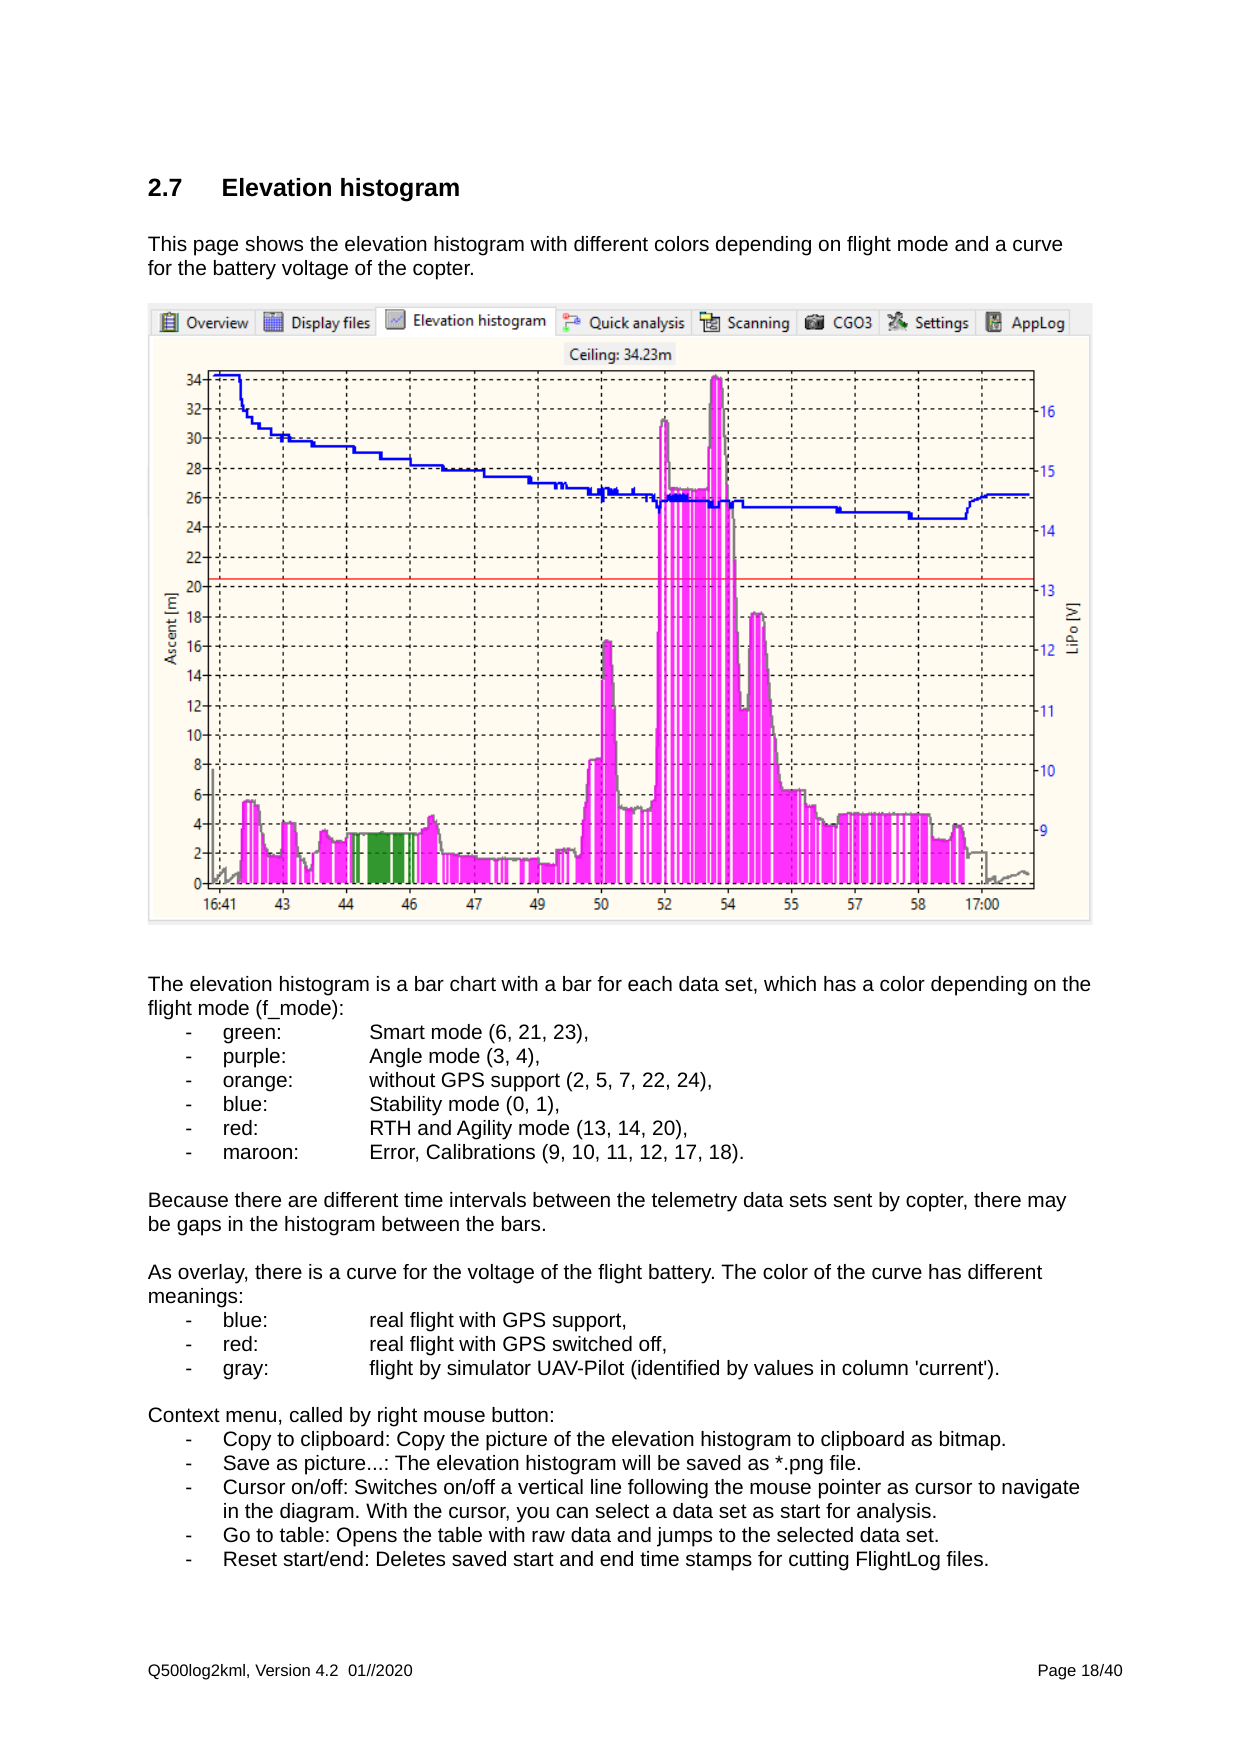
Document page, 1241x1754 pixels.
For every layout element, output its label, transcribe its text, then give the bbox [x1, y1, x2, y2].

list Save as picture...: The elevation histogram will be saved as *.png file. [185, 1451, 1093, 1475]
list blue: Stability mode (0, 1), [185, 1092, 1093, 1116]
list Go to table: Opens the table with raw data and jumps to the selected data set. [185, 1523, 1093, 1547]
list green: Smart mode (6, 21, 23), [185, 1020, 1093, 1044]
list gray: flight by simulator UAV-Pilot (identified by values in column 'current'). [185, 1355, 1093, 1379]
list maroon: Error, Calibrations (9, 10, 11, 12, 17, 18). [185, 1140, 1093, 1164]
text As overlay, there is a curve for the voltage of the flight battery. The color of the curve has different meanings: [148, 1259, 1093, 1307]
subtitle Elevation histogram [148, 173, 1093, 201]
list orange: without GPS support (2, 5, 7, 22, 24), [185, 1068, 1093, 1092]
text The elevation histogram is a bar chart with a bar for each data set, which has a color depending on the flight mode (f_mode): [148, 972, 1093, 1020]
list Reset start/end: Deletes saved start and end time stamps for cutting FlightLog files. [185, 1547, 1093, 1571]
text Because there are different time intervals between the telemetry data sets sent by copter, there may be gaps in the histogram between the bars. [148, 1188, 1093, 1236]
text This page shows the elevation histogram with different colors depending on flight mode and a curve for the battery voltage of the copter. [148, 232, 1093, 279]
list blue: real flight with GPS support, [185, 1307, 1093, 1331]
list purple: Angle mode (3, 4), [185, 1044, 1093, 1068]
list red: real flight with GPS switched off, [185, 1331, 1093, 1355]
picture [147, 303, 1093, 925]
text Context menu, called by right mouse button: [148, 1403, 1093, 1427]
list Cursor on/off: Switches on/off a vertical line following the mouse pointer as cursor to navigate in the diagram. With the cursor, you can select a data set as start for analysis. [185, 1475, 1093, 1523]
list red: RTH and Agility mode (13, 14, 20), [185, 1116, 1093, 1140]
list Copy to clipboard: Copy the picture of the elevation histogram to clipboard as bitmap. [185, 1427, 1093, 1451]
